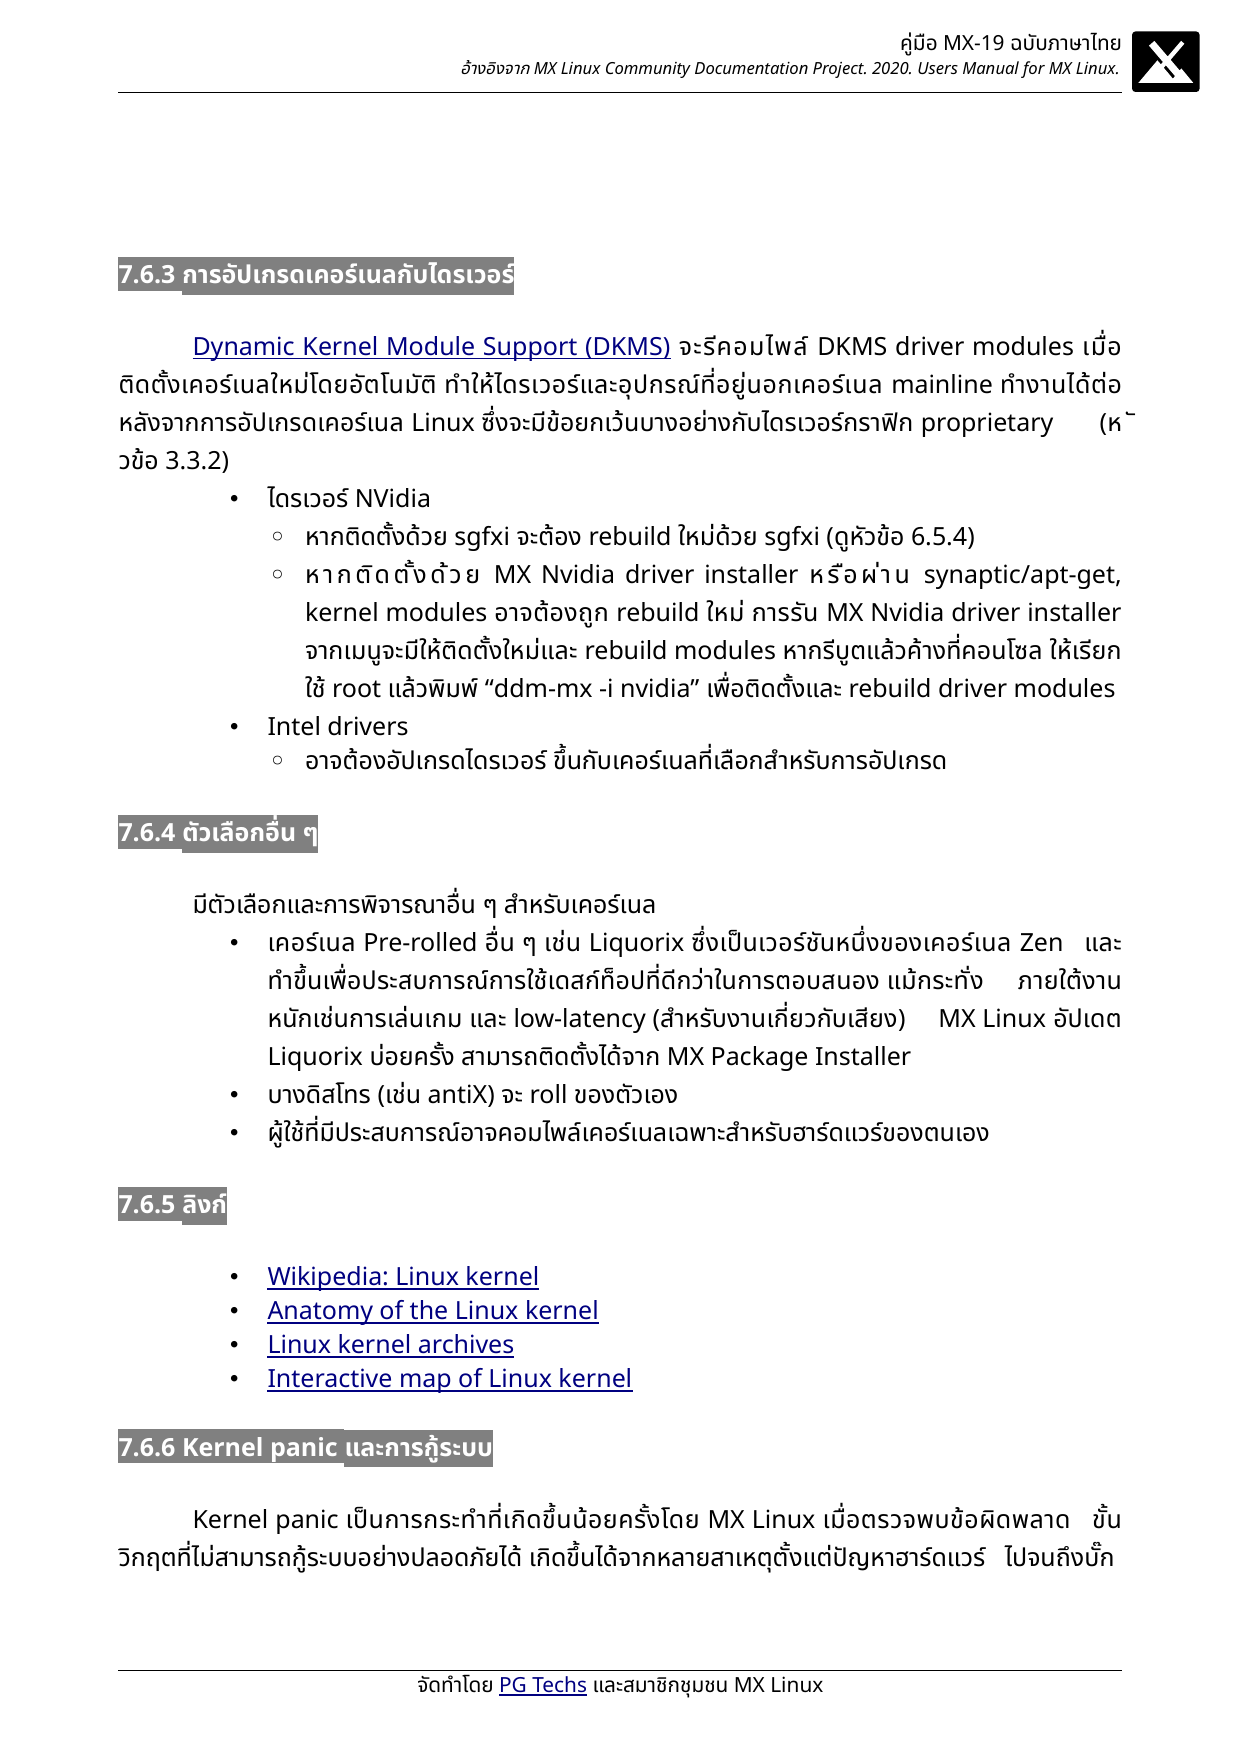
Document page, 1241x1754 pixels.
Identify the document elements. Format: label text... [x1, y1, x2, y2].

text Dynamic Kernel Module Support (DKMS) จะรีคอมไพล์ DKMS driver modules เมื่อติดตั้งเคอร์เนลใหม่โดยอัตโนมัติ ทำให้ไดรเวอร์และอุปกรณ์ที่อยู่นอกเคอร์เนล mainline ทำงานได้ต่อหลังจากการอัปเกรดเคอร์เนล Linux ซึ่งจะมีข้อยกเว้นบางอย่างกับไดรเวอร์กราฟิก proprietary (หัวข้อ 3.3.2) [118, 329, 1122, 481]
list บางดิสโทร (เช่น antiX) จะ roll ของตัวเอง [230, 1077, 1122, 1115]
text 7.6.6 Kernel panic และการกู้ระบบ [118, 1429, 1122, 1467]
text มีตัวเลือกและการพิจารณาอื่น ๆ สำหรับเคอร์เนล [118, 887, 1122, 925]
list อาจต้องอัปเกรดไดรเวอร์ ขึ้นกับเคอร์เนลที่เลือกสำหรับการอัปเกรด [267, 743, 1122, 781]
list Linux kernel archives [230, 1327, 1122, 1361]
list หากติดตั้งด้วย MX Nvidia driver installer หรือผ่าน synaptic/apt-get, kernel modules อาจต้องถูก rebuild ใหม่ การรัน MX Nvidia driver installer จากเมนูจะมีให้ติดตั้งใหม่และ rebuild modules หากรีบูตแล้วค้างที่คอนโซล ให้เรียกใช้ root แล้วพิมพ์ “ddm-mx -i nvidia” เพื่อติดตั้งและ rebuild driver modules [267, 557, 1122, 709]
list เคอร์เนล Pre-rolled อื่น ๆ เช่น Liquorix ซึ่งเป็นเวอร์ชันหนึ่งของเคอร์เนล Zen และทำขึ้นเพื่อประสบการณ์การใช้เดสก์ท็อปที่ดีกว่าในการตอบสนอง แม้กระทั่ง ภายใต้งานหนักเช่นการเล่นเกม และ low-latency (สำหรับงานเกี่ยวกับเสียง) MX Linux อัปเดต Liquorix บ่อยครั้ง สามารถติดตั้งได้จาก MX Package Installer [230, 925, 1122, 1077]
list หากติดตั้งด้วย sgfxi จะต้อง rebuild ใหม่ด้วย sgfxi (ดูหัวข้อ 6.5.4) [267, 519, 1122, 557]
text Kernel panic เป็นการกระทำที่เกิดขึ้นน้อยครั้งโดย MX Linux เมื่อตรวจพบข้อผิดพลาด ขั้นวิกฤตที่ไม่สามารถกู้ระบบอย่างปลอดภัยได้ เกิดขึ้นได้จากหลายสาเหตุตั้งแต่ปัญหาฮาร์ดแวร์ ไปจนถึงบั๊ก [118, 1501, 1122, 1577]
text 7.6.5 ลิงก์ [118, 1187, 1122, 1225]
list Wikipedia: Linux kernel [230, 1259, 1122, 1293]
list Intel drivers [230, 709, 1122, 743]
list Anatomy of the Linux kernel [230, 1293, 1122, 1327]
text 7.6.3 การอัปเกรดเคอร์เนลกับไดรเวอร์ [118, 257, 1122, 295]
text 7.6.4 ตัวเลือกอื่น ๆ [118, 815, 1122, 853]
list ไดรเวอร์ NVidia [230, 481, 1122, 519]
list Interactive map of Linux kernel [230, 1361, 1122, 1395]
list ผู้ใช้ที่มีประสบการณ์อาจคอมไพล์เคอร์เนลเฉพาะสำหรับฮาร์ดแวร์ของตนเอง [230, 1115, 1122, 1153]
